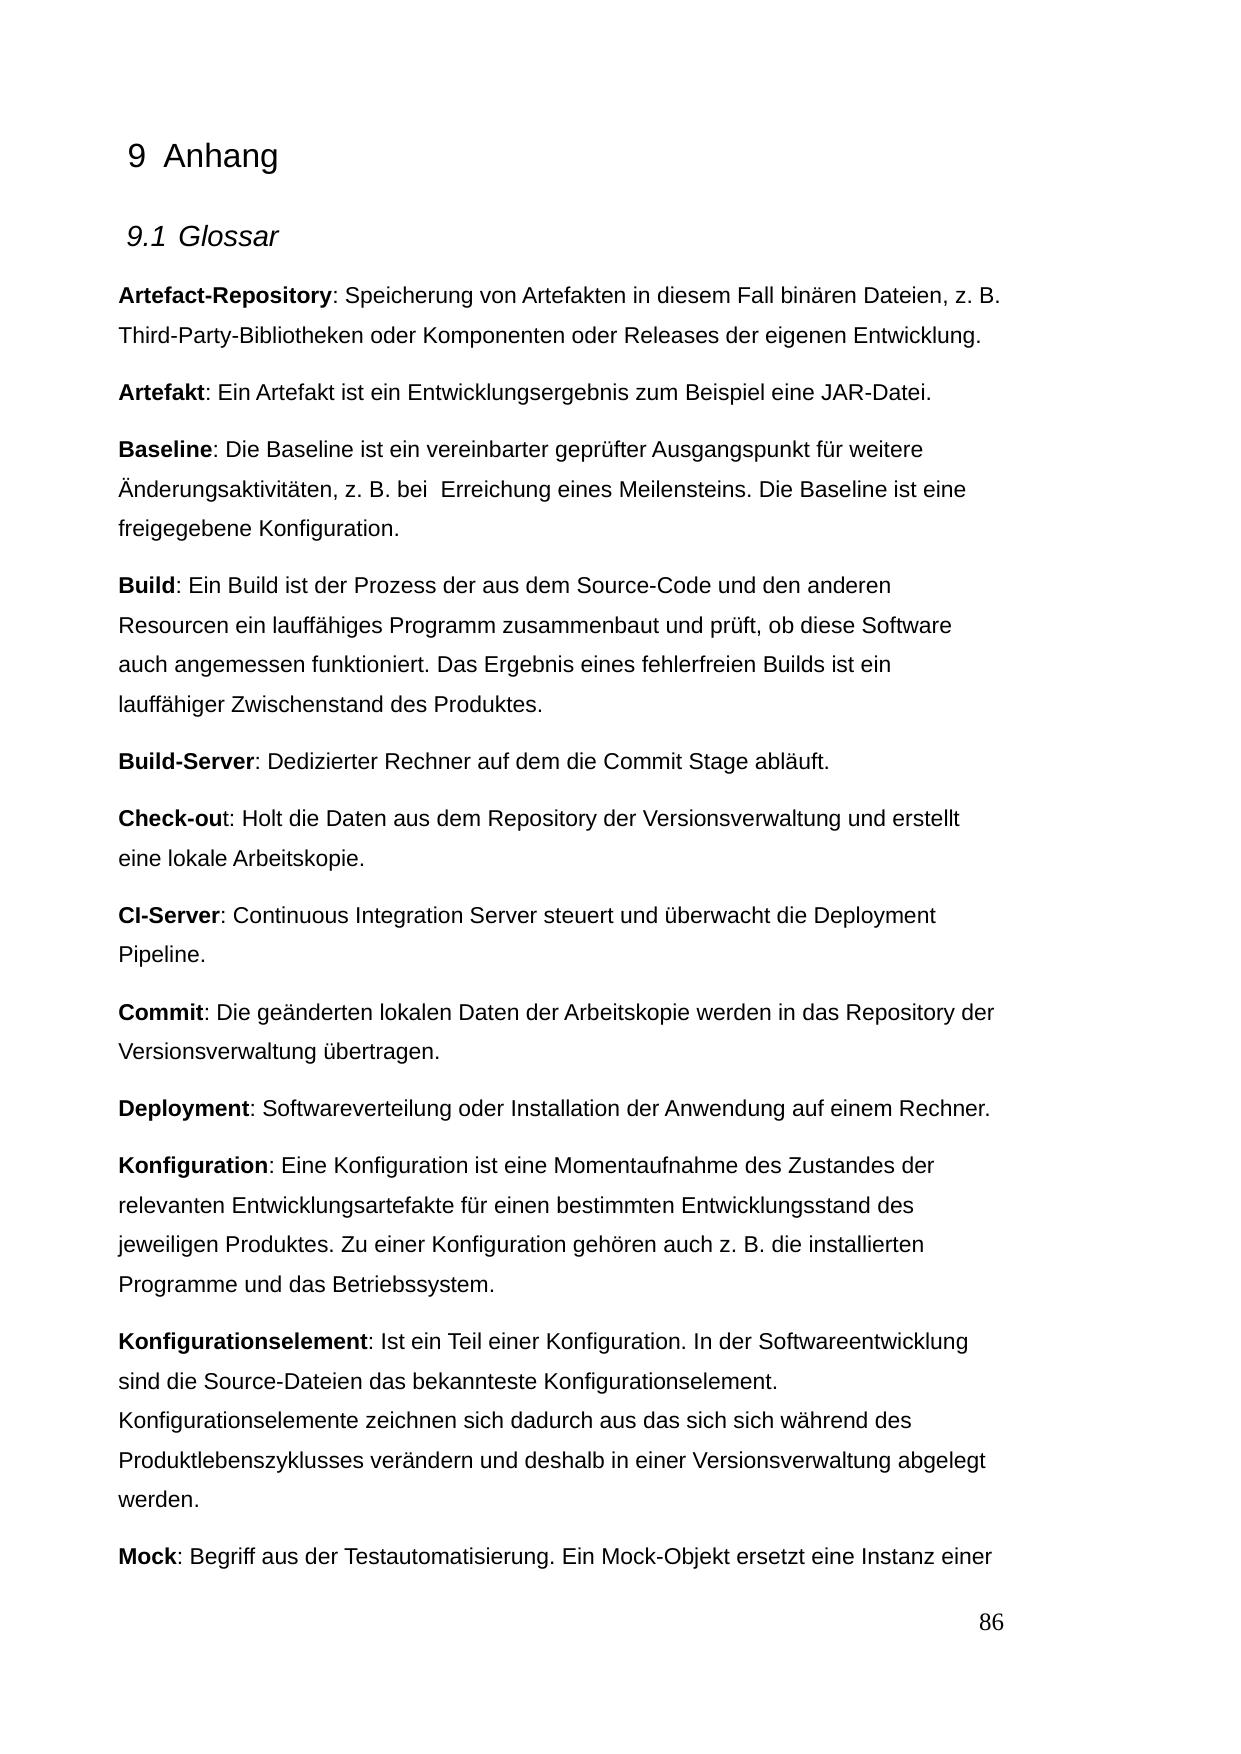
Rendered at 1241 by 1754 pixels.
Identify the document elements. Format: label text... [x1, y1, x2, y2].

text Build: Ein Build ist der Prozess der aus dem Source-Code und den anderen Resourcen ein lauffähiges Programm zusammenbaut und prüft, ob diese Software auch angemessen funktioniert. Das Ergebnis eines fehlerfreien Builds ist ein lauffähiger Zwischenstand des Produktes. [118, 572, 1004, 717]
text Deployment: Softwareverteilung oder Installation der Anwendung auf einem Rechner. [118, 1095, 1004, 1122]
text Check-out: Holt die Daten aus dem Repository der Versionsverwaltung und erstellt eine lokale Arbeitskopie. [118, 805, 1004, 871]
text Baseline: Die Baseline ist ein vereinbarter geprüfter Ausgangspunkt für weitere Änderungsaktivitäten, z. B. bei Erreichung eines Meilensteins. Die Baseline ist eine freigegebene Konfiguration. [118, 436, 1004, 542]
text Build-Server: Dedizierter Rechner auf dem die Commit Stage abläuft. [118, 748, 1004, 774]
subtitle Anhang [118, 136, 1004, 174]
subtitle Glossar [118, 219, 1004, 252]
text Artefact-Repository: Speicherung von Artefakten in diesem Fall binären Dateien, z. B. Third-Party-Bibliotheken oder Komponenten oder Releases der eigenen Entwicklung. [118, 282, 1004, 348]
text Konfigurationselement: Ist ein Teil einer Konfiguration. In der Softwareentwicklung sind die Source-Dateien das bekannteste Konfigurationselement. Konfigurationselemente zeichnen sich dadurch aus das sich sich während des Produktlebenszyklusses verändern und deshalb in einer Versionsverwaltung abgelegt werden. [118, 1328, 1004, 1512]
text Mock: Begriff aus der Testautomatisierung. Ein Mock-Objekt ersetzt eine Instanz einer [118, 1543, 1004, 1569]
text Commit: Die geänderten lokalen Daten der Arbeitskopie werden in das Repository der Versionsverwaltung übertragen. [118, 999, 1004, 1064]
text CI-Server: Continuous Integration Server steuert und überwacht die Deployment Pipeline. [118, 902, 1004, 968]
text Konfiguration: Eine Konfiguration ist eine Momentaufnahme des Zustandes der relevanten Entwicklungsartefakte für einen bestimmten Entwicklungsstand des jeweiligen Produktes. Zu einer Konfiguration gehören auch z. B. die installierten Programme und das Betriebssystem. [118, 1152, 1004, 1297]
text Artefakt: Ein Artefakt ist ein Entwicklungsergebnis zum Beispiel eine JAR-Datei. [118, 379, 1004, 406]
